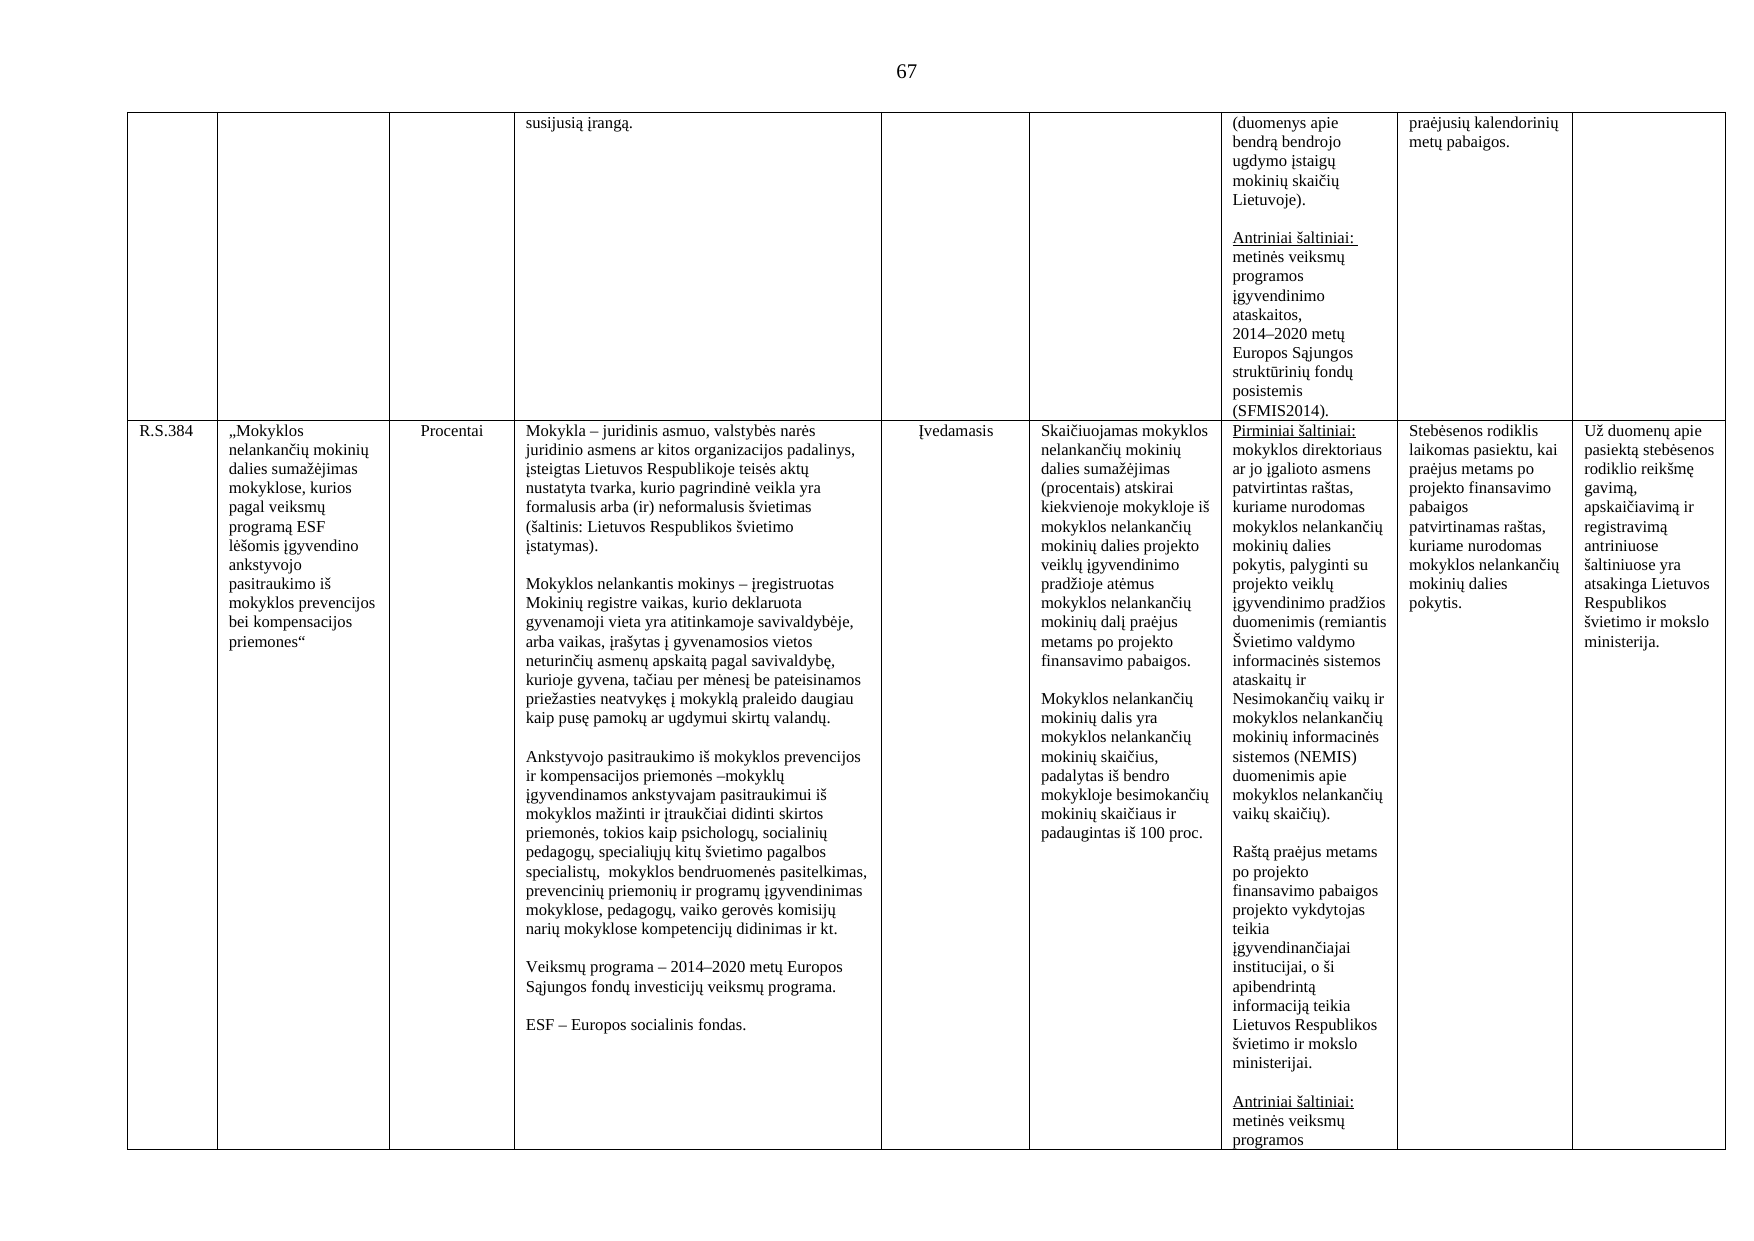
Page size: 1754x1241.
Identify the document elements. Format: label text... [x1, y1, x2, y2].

table_cell susijusią įrangą. [515, 113, 881, 419]
table_cell Procentai [390, 421, 514, 1149]
table_cell (duomenys apie bendrą bendrojo ugdymo įstaigų mokinių skaičių Lietuvoje). Antriniai šaltiniai: metinės veiksmų programos įgyvendinimo ataskaitos, 2014–2020 metų Europos Sąjungos struktūrinių fondų posistemis (SFMIS2014). [1222, 113, 1397, 419]
table_cell R.S.384 [128, 421, 217, 1149]
table_cell [218, 113, 389, 419]
table_cell [390, 113, 514, 419]
table_cell „Mokyklos nelankančių mokinių dalies sumažėjimas mokyklose, kurios pagal veiksmų programą ESF lėšomis įgyvendino ankstyvojo pasitraukimo iš mokyklos prevencijos bei kompensacijos priemones“ [218, 421, 389, 1149]
table_cell [1573, 113, 1725, 419]
table_cell Mokykla – juridinis asmuo, valstybės narės juridinio asmens ar kitos organizacijos padalinys, įsteigtas Lietuvos Respublikoje teisės aktų nustatyta tvarka, kurio pagrindinė veikla yra formalusis arba (ir) neformalusis švietimas (šaltinis: Lietuvos Respublikos švietimo įstatymas). Mokyklos nelankantis mokinys – įregistruotas Mokinių registre vaikas, kurio deklaruota gyvenamoji vieta yra atitinkamoje savivaldybėje, arba vaikas, įrašytas į gyvenamosios vietos neturinčių asmenų apskaitą pagal savivaldybę, kurioje gyvena, tačiau per mėnesį be pateisinamos priežasties neatvykęs į mokyklą praleido daugiau kaip pusę pamokų ar ugdymui skirtų valandų. Ankstyvojo pasitraukimo iš mokyklos prevencijos ir kompensacijos priemonės –mokyklų įgyvendinamos ankstyvajam pasitraukimui iš mokyklos mažinti ir įtraukčiai didinti skirtos priemonės, tokios kaip psichologų, socialinių pedagogų, specialiųjų kitų švietimo pagalbos specialistų, mokyklos bendruomenės pasitelkimas, prevencinių priemonių ir programų įgyvendinimas mokyklose, pedagogų, vaiko gerovės komisijų narių mokyklose kompetencijų didinimas ir kt. Veiksmų programa – 2014–2020 metų Europos Sąjungos fondų investicijų veiksmų programa. ESF – Europos socialinis fondas. [515, 421, 881, 1149]
table_cell [1030, 113, 1221, 419]
table_cell Skaičiuojamas mokyklos nelankančių mokinių dalies sumažėjimas (procentais) atskirai kiekvienoje mokykloje iš mokyklos nelankančių mokinių dalies projekto veiklų įgyvendinimo pradžioje atėmus mokyklos nelankančių mokinių dalį praėjus metams po projekto finansavimo pabaigos. Mokyklos nelankančių mokinių dalis yra mokyklos nelankančių mokinių skaičius, padalytas iš bendro mokykloje besimokančių mokinių skaičiaus ir padaugintas iš 100 proc. [1030, 421, 1221, 1149]
table_cell [128, 113, 217, 419]
table_cell [882, 113, 1029, 419]
table_cell Už duomenų apie pasiektą stebėsenos rodiklio reikšmę gavimą, apskaičiavimą ir registravimą antriniuose šaltiniuose yra atsakinga Lietuvos Respublikos švietimo ir mokslo ministerija. [1573, 421, 1725, 1149]
table_cell praėjusių kalendorinių metų pabaigos. [1398, 113, 1572, 419]
table_cell Pirminiai šaltiniai: mokyklos direktoriaus ar jo įgalioto asmens patvirtintas raštas, kuriame nurodomas mokyklos nelankančių mokinių dalies pokytis, palyginti su projekto veiklų įgyvendinimo pradžios duomenimis (remiantis Švietimo valdymo informacinės sistemos ataskaitų ir Nesimokančių vaikų ir mokyklos nelankančių mokinių informacinės sistemos (NEMIS) duomenimis apie mokyklos nelankančių vaikų skaičių). Raštą praėjus metams po projekto finansavimo pabaigos projekto vykdytojas teikia įgyvendinančiajai institucijai, o ši apibendrintą informaciją teikia Lietuvos Respublikos švietimo ir mokslo ministerijai. Antriniai šaltiniai: metinės veiksmų programos [1222, 421, 1397, 1149]
table_cell Įvedamasis [882, 421, 1029, 1149]
table_cell Stebėsenos rodiklis laikomas pasiektu, kai praėjus metams po projekto finansavimo pabaigos patvirtinamas raštas, kuriame nurodomas mokyklos nelankančių mokinių dalies pokytis. [1398, 421, 1572, 1149]
